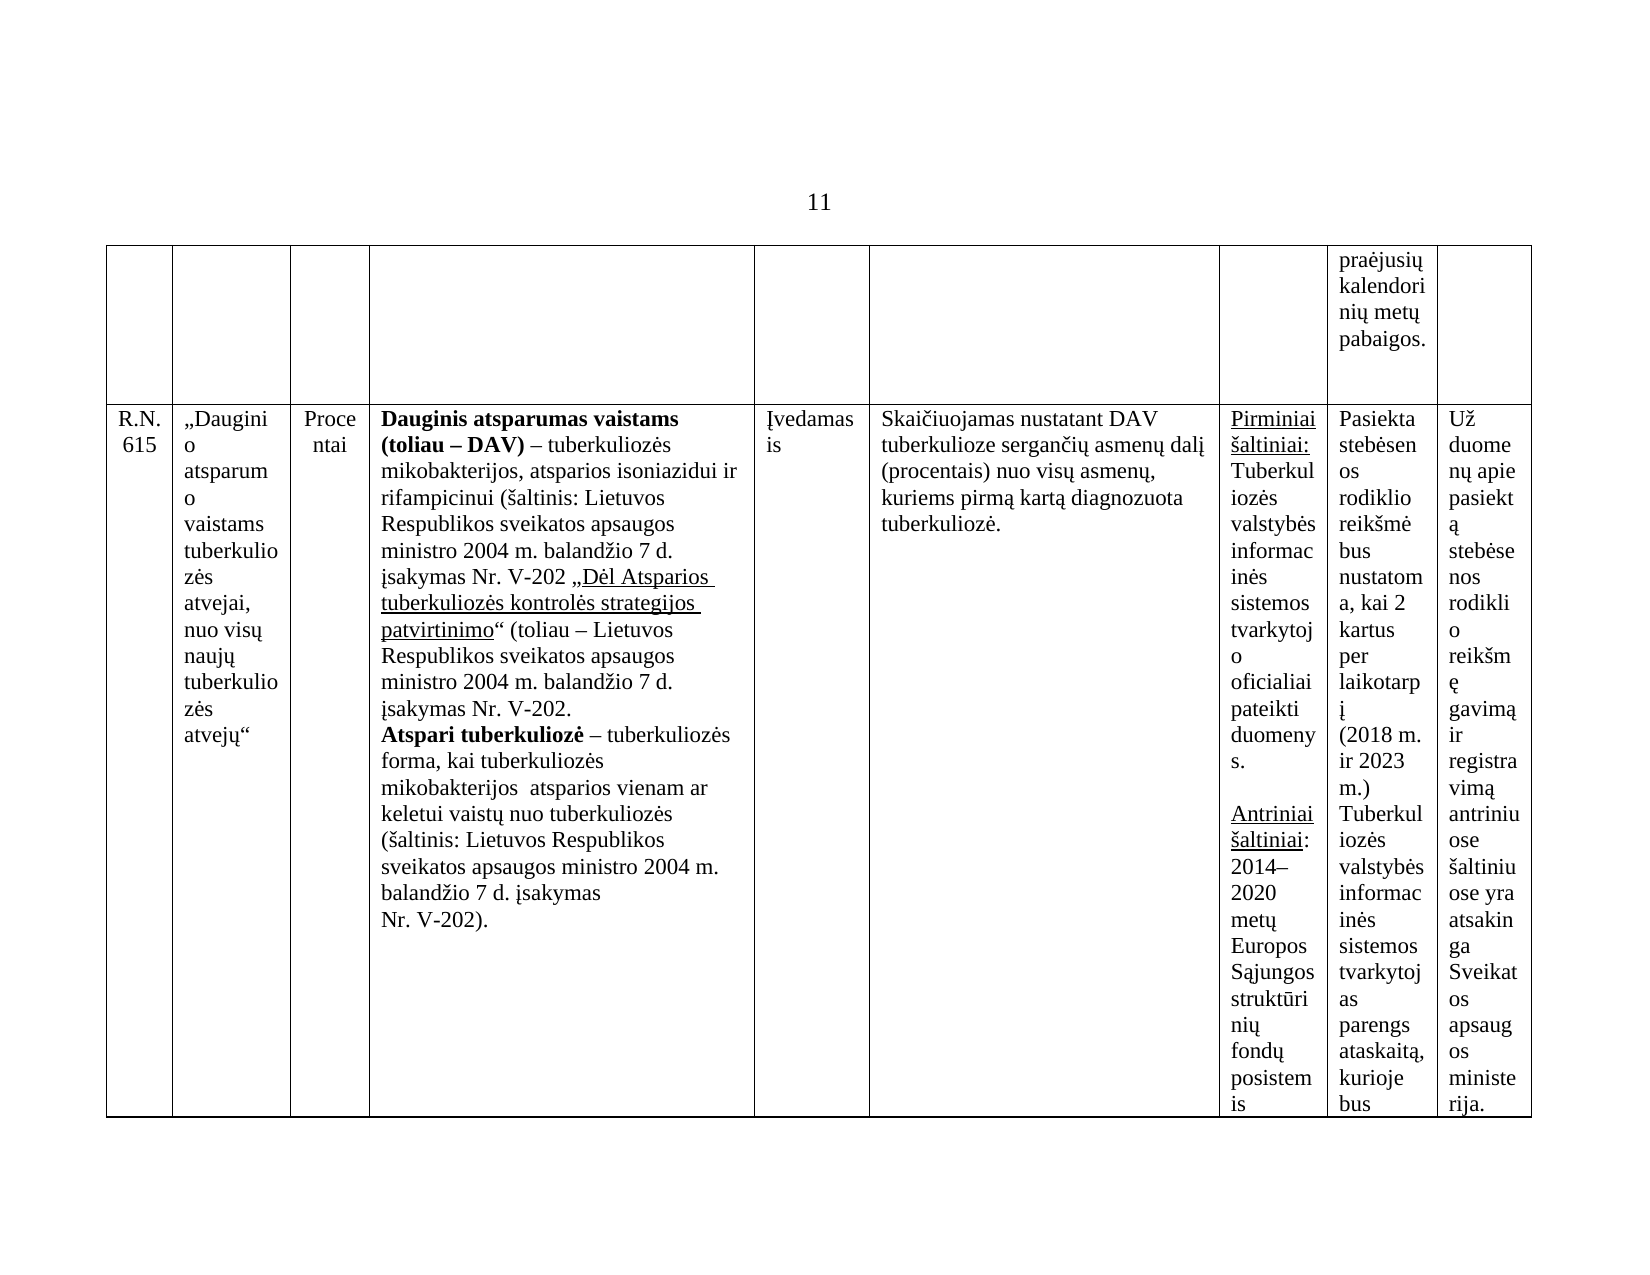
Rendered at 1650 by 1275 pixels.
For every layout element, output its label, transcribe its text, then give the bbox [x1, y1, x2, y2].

table_cell „Dauginio atsparumo vaistams tuberkuliozės atvejai, nuo visų naujų tuberkuliozės atvejų“ [173, 405, 290, 1116]
table_cell Įvedamasis [755, 405, 869, 1116]
table_cell Pirminiai šaltiniai: Tuberkuliozės valstybės informacinės sistemos tvarkytojo oficialiai pateikti duomenys. Antriniai šaltiniai: 2014–2020 metų Europos Sąjungos struktūrinių fondų posistemis [1220, 405, 1327, 1116]
table_cell R.N.615 [107, 405, 172, 1116]
table_cell [755, 246, 869, 404]
table_cell praėjusių kalendorinių metų pabaigos. [1328, 246, 1437, 404]
table_cell [1220, 246, 1327, 404]
table_cell [173, 246, 290, 404]
table_cell Už duomenų apie pasiektą stebėsenos rodiklio reikšmę gavimą ir registravimą antriniuose šaltiniuose yra atsakinga Sveikatos apsaugos ministerija. [1438, 405, 1531, 1116]
table_cell [370, 246, 754, 404]
table_cell Dauginis atsparumas vaistams (toliau – DAV) – tuberkuliozės mikobakterijos, atsparios isoniazidui ir rifampicinui (šaltinis: Lietuvos Respublikos sveikatos apsaugos ministro 2004 m. balandžio 7 d. įsakymas Nr. V-202 „Dėl Atsparios tuberkuliozės kontrolės strategijos patvirtinimo“ (toliau – Lietuvos Respublikos sveikatos apsaugos ministro 2004 m. balandžio 7 d. įsakymas Nr. V-202. Atspari tuberkuliozė – tuberkuliozės forma, kai tuberkuliozės mikobakterijos atsparios vienam ar keletui vaistų nuo tuberkuliozės (šaltinis: Lietuvos Respublikos sveikatos apsaugos ministro 2004 m. balandžio 7 d. įsakymas Nr. V-202). [370, 405, 754, 1116]
table_cell Pasiekta stebėsenos rodiklio reikšmė bus nustatoma, kai 2 kartus per laikotarpį (2018 m. ir 2023 m.) Tuberkuliozės valstybės informacinės sistemos tvarkytojas parengs ataskaitą, kurioje bus [1328, 405, 1437, 1116]
table_cell [870, 246, 1219, 404]
table_cell Skaičiuojamas nustatant DAV tuberkulioze sergančių asmenų dalį (procentais) nuo visų asmenų, kuriems pirmą kartą diagnozuota tuberkuliozė. [870, 405, 1219, 1116]
table_cell Procentai [291, 405, 369, 1116]
table_cell [1438, 246, 1531, 404]
table_cell [291, 246, 369, 404]
table_cell [107, 246, 172, 404]
